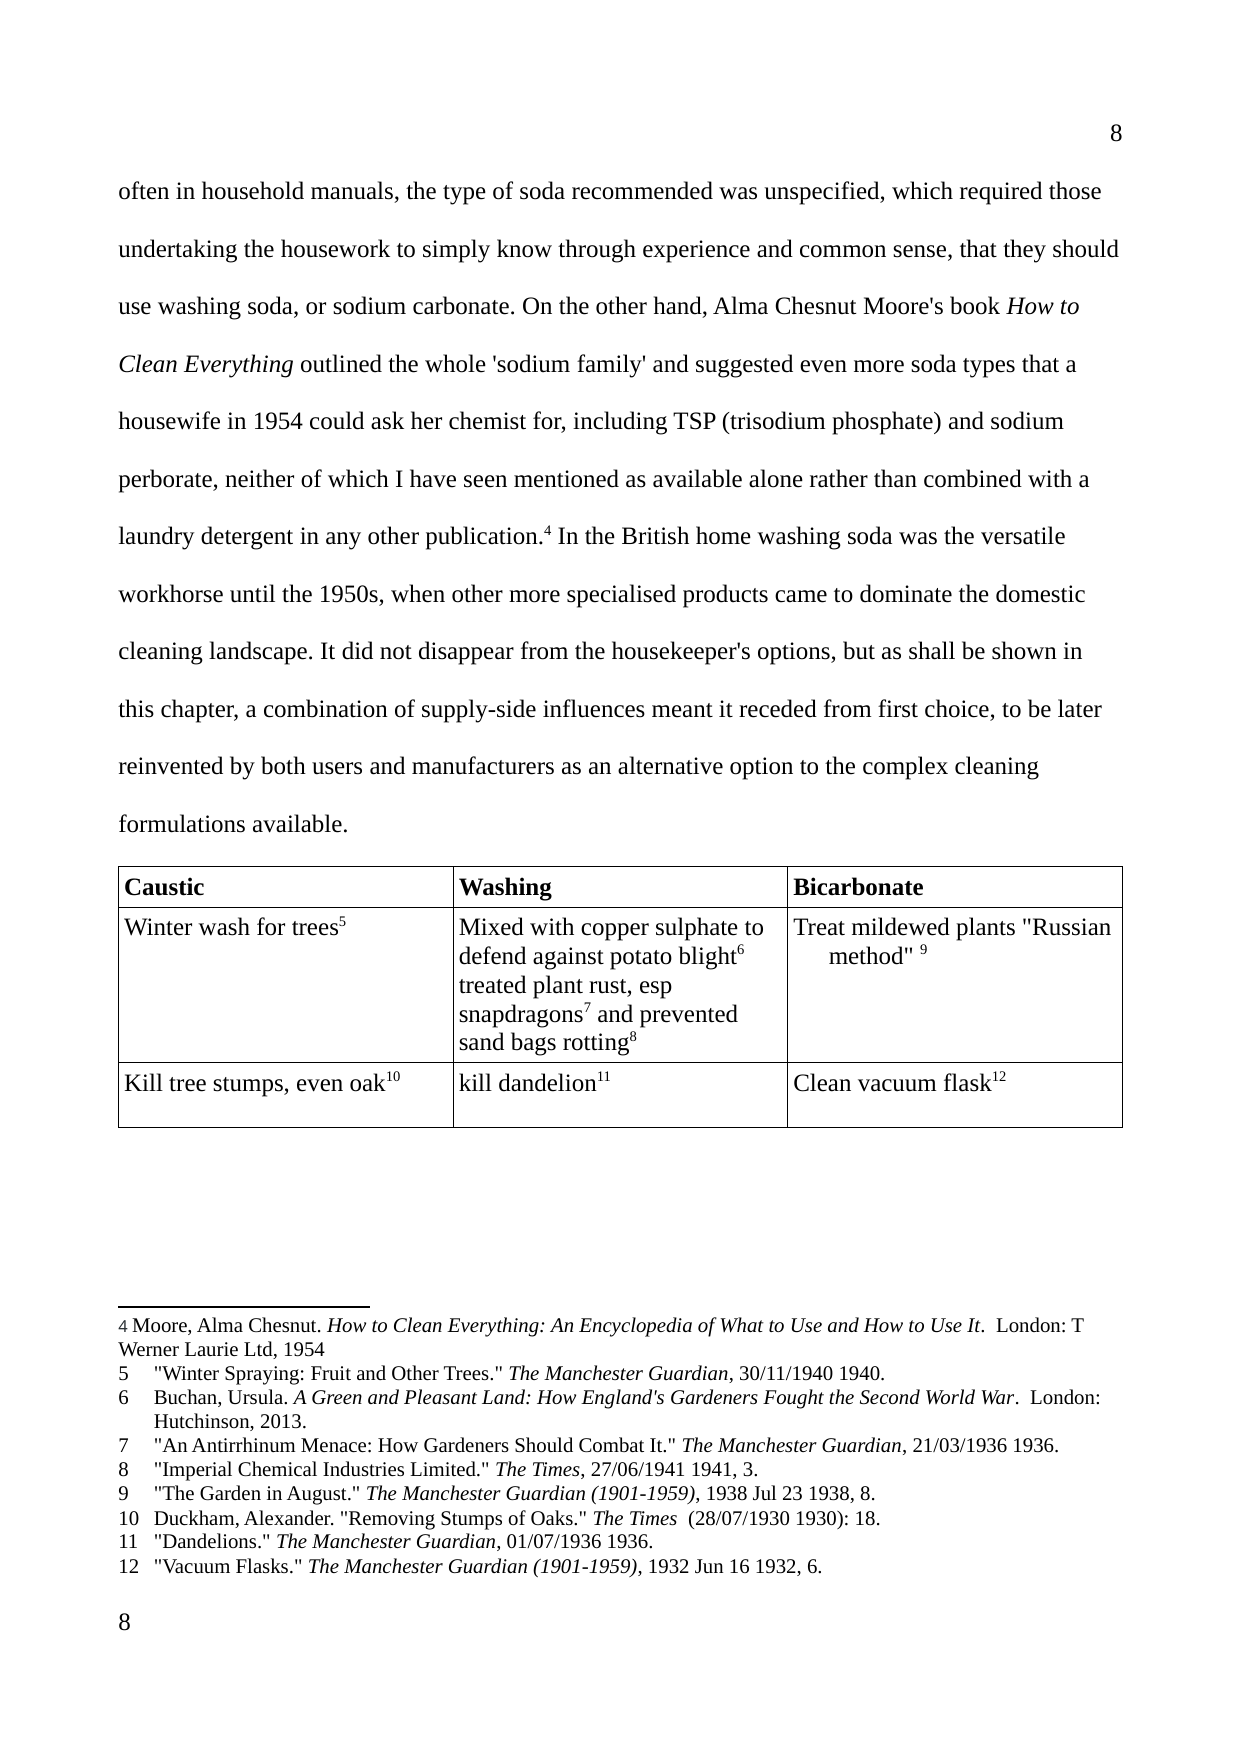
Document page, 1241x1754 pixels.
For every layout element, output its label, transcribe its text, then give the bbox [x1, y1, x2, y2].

table_cell Treat mildewed plants "Russian method" [788, 908, 1122, 1062]
table_header Washing [454, 867, 787, 907]
table_cell Kill tree stumps, even oak [119, 1063, 453, 1127]
table_header Caustic [119, 867, 453, 907]
table_cell kill dandelion [454, 1063, 787, 1127]
text often in household manuals, the type of soda recommended was unspecified, which required those undertaking the housework to simply know through experience and common sense, that they should use washing soda, or sodium carbonate. On the other hand, Alma Chesnut Moore's book How to Clean Everything outlined the whole 'sodium family' and suggested even more soda types that a housewife in 1954 could ask her chemist for, including TSP (trisodium phosphate) and sodium perborate, neither of which I have seen mentioned as available alone rather than combined with a laundry detergent in any other publication. In the British home washing soda was the versatile workhorse until the 1950s, when other more specialised products came to dominate the domestic cleaning landscape. It did not disappear from the housekeeper's options, but as shall be shown in this chapter, a combination of supply-side influences meant it receded from first choice, to be later reinvented by both users and manufacturers as an alternative option to the complex cleaning formulations available. [118, 176, 1122, 838]
table_cell Mixed with copper sulphate to defend against potato blight treated plant rust, esp snapdragons and prevented sand bags rotting [454, 908, 787, 1062]
text Moore, Alma Chesnut. How to Clean Everything: An Encyclopedia of What to Use and How to Use It. London: T Werner Laurie Ltd, 1954 [118, 1313, 1122, 1361]
table_cell Winter wash for trees [119, 908, 453, 1062]
table_cell Clean vacuum flask [788, 1063, 1122, 1127]
table_header Bicarbonate [788, 867, 1122, 907]
